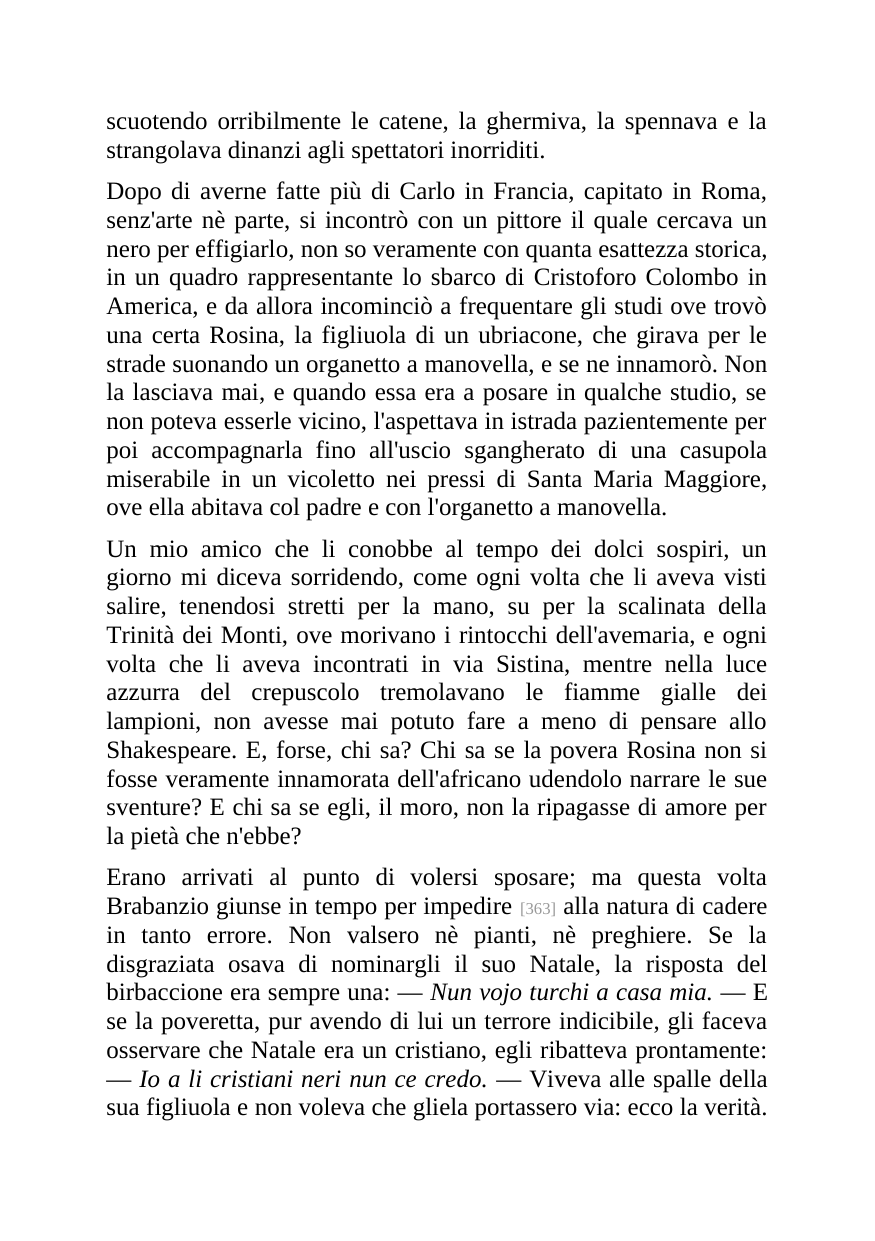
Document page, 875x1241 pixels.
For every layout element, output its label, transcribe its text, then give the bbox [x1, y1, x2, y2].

text Erano arrivati al punto di volersi sposare; ma questa volta Brabanzio giunse in tempo per impedire [363] alla natura di cadere in tanto errore. Non valsero nè pianti, nè preghiere. Se la disgraziata osava di nominargli il suo Natale, la risposta del birbaccione era sempre una: — Nun vojo turchi a casa mia. — E se la poveretta, pur avendo di lui un terrore indicibile, gli faceva osservare che Natale era un cristiano, egli ribatteva prontamente: — Io a li cristiani neri nun ce credo. — Viveva alle spalle della sua figliuola e non voleva che gliela portassero via: ecco la verità. [106, 862, 768, 1121]
text scuotendo orribilmente le catene, la ghermiva, la spennava e la strangolava dinanzi agli spettatori inorriditi. [106, 106, 768, 164]
text Dopo di averne fatte più di Carlo in Francia, capitato in Roma, senz'arte nè parte, si incontrò con un pittore il quale cercava un nero per effigiarlo, non so veramente con quanta esattezza storica, in un quadro rappresentante lo sbarco di Cristoforo Colombo in America, e da allora incominciò a frequentare gli studi ove trovò una certa Rosina, la figliuola di un ubriacone, che girava per le strade suonando un organetto a manovella, e se ne innamorò. Non la lasciava mai, e quando essa era a posare in qualche studio, se non poteva esserle vicino, l'aspettava in istrada pazientemente per poi accompagnarla fino all'uscio sgangherato di una casupola miserabile in un vicoletto nei pressi di Santa Maria Maggiore, ove ella abitava col padre e con l'organetto a manovella. [106, 176, 768, 521]
text Un mio amico che li conobbe al tempo dei dolci sospiri, un giorno mi diceva sorridendo, come ogni volta che li aveva visti salire, tenendosi stretti per la mano, su per la scalinata della Trinità dei Monti, ove morivano i rintocchi dell'avemaria, e ogni volta che li aveva incontrati in via Sistina, mentre nella luce azzurra del crepuscolo tremolavano le fiamme gialle dei lampioni, non avesse mai potuto fare a meno di pensare allo Shakespeare. E, forse, chi sa? Chi sa se la povera Rosina non si fosse veramente innamorata dell'africano udendolo narrare le sue sventure? E chi sa se egli, il moro, non la ripagasse di amore per la pietà che n'ebbe? [106, 534, 768, 850]
